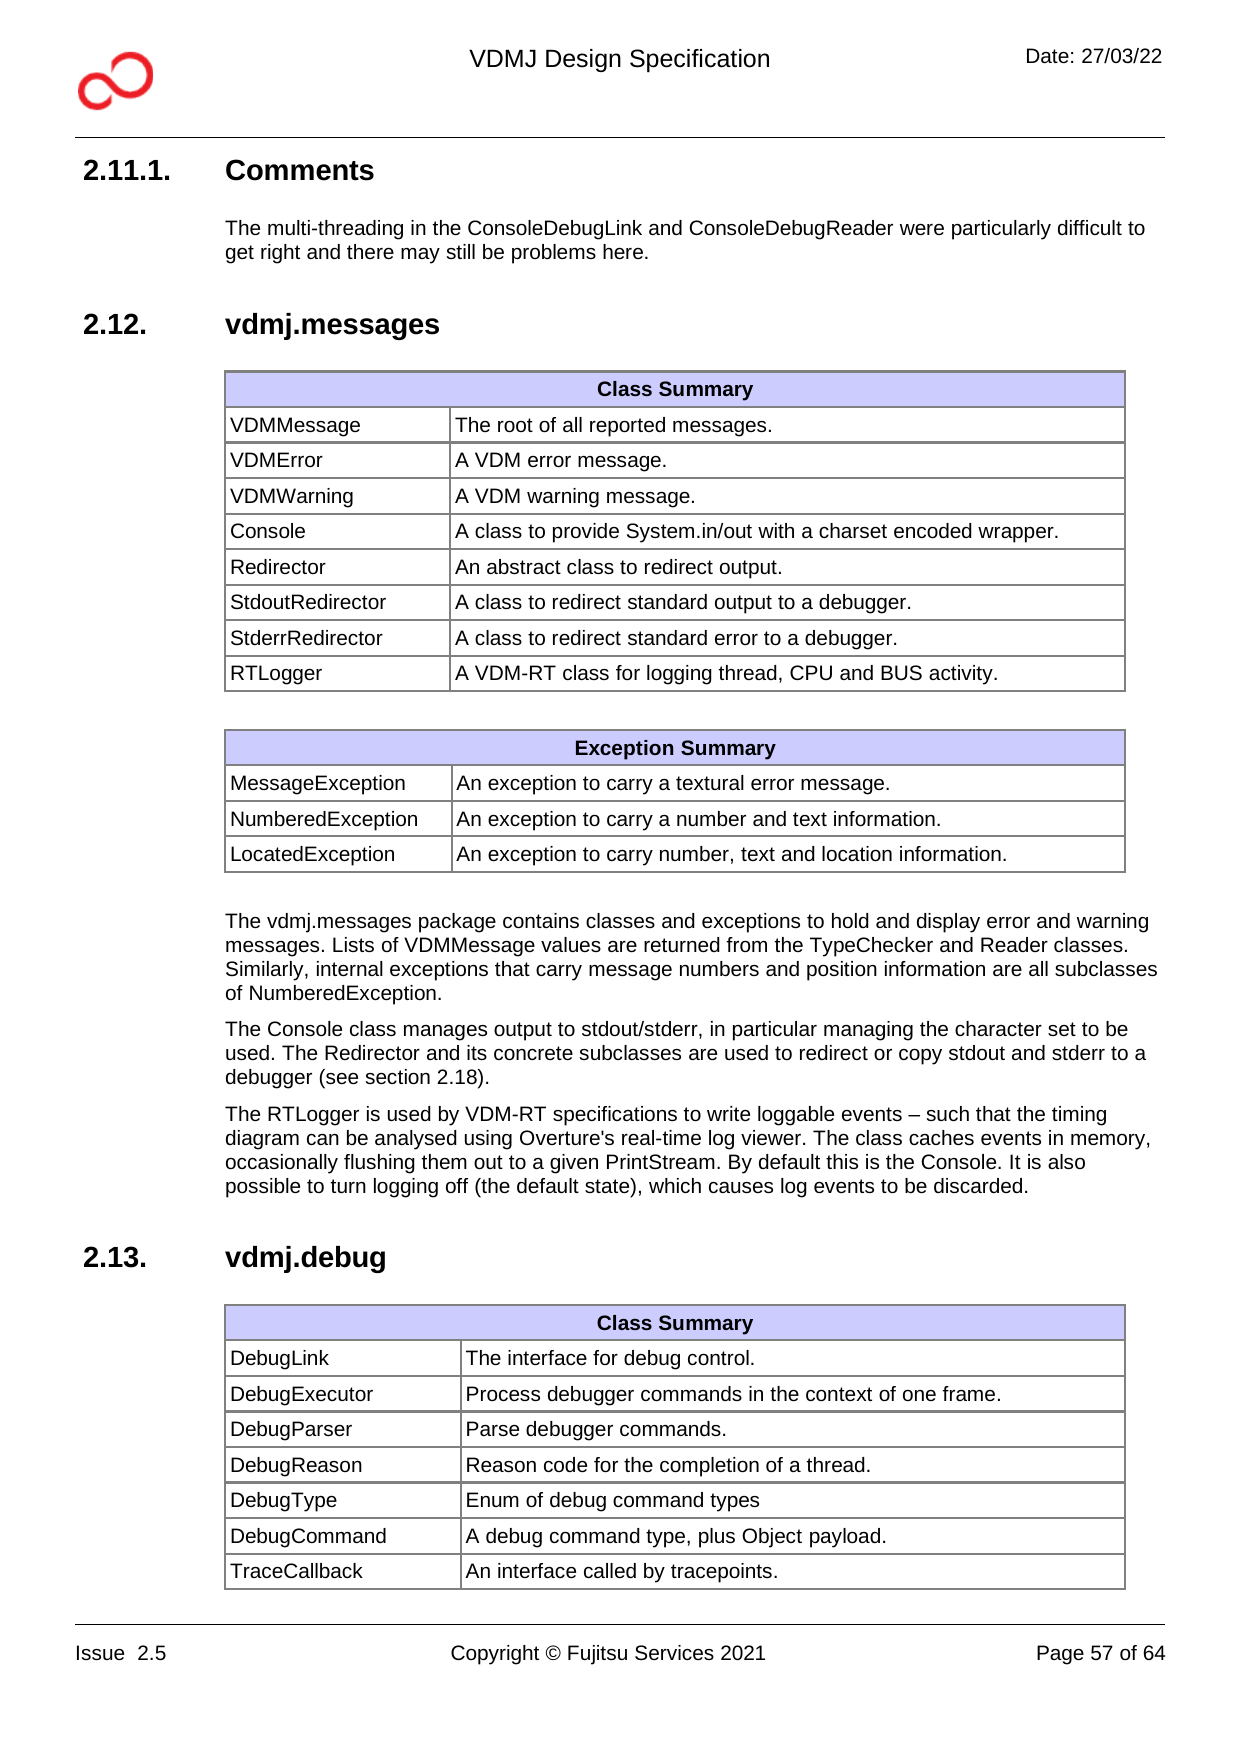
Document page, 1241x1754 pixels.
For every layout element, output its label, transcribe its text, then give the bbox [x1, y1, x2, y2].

table_cell DebugLink [226, 1341, 460, 1375]
table_cell RTLogger [226, 657, 449, 690]
table_cell DebugExecutor [226, 1377, 460, 1410]
picture [78, 44, 153, 120]
table_cell An exception to carry a textural error message. [453, 766, 1124, 800]
table_header Class Summary [226, 373, 1124, 406]
table_cell LocatedException [226, 837, 451, 871]
table_cell VDMError [226, 444, 449, 477]
table_cell VDMMessage [226, 408, 449, 441]
table_cell MessageException [226, 766, 451, 800]
table_cell StdoutRedirector [226, 586, 449, 619]
text The vdmj.messages package contains classes and exceptions to hold and display error and warning messages. Lists of VDMMessage values are returned from the TypeChecker and Reader classes. Similarly, internal exceptions that carry message numbers and position information are all subclasses of NumberedException. [225, 909, 1165, 1005]
table_cell DebugCommand [226, 1519, 460, 1552]
table_cell A VDM-RT class for logging thread, CPU and BUS activity. [451, 657, 1124, 690]
table_cell A class to redirect standard error to a debugger. [451, 621, 1124, 654]
text The RTLogger is used by VDM-RT specifications to write loggable events – such that the timing diagram can be analysed using Overture's real-time log viewer. The class caches events in memory, occasionally flushing them out to a given PrintStream. By default this is the Console. It is also possible to turn logging off (the default state), which causes log events to be discarded. [225, 1102, 1165, 1198]
subtitle vdmj.messages [75, 307, 1165, 340]
table_cell Reason code for the completion of a thread. [462, 1448, 1124, 1481]
table_cell An interface called by tracepoints. [462, 1555, 1124, 1588]
table_cell VDMWarning [226, 479, 449, 512]
text The multi-threading in the ConsoleDebugLink and ConsoleDebugReader were particularly difficult to get right and there may still be problems here. [225, 216, 1165, 264]
table_cell The root of all reported messages. [451, 408, 1124, 441]
table_cell StderrRedirector [226, 621, 449, 654]
table_cell A VDM warning message. [451, 479, 1124, 512]
table_cell A class to provide System.in/out with a charset encoded wrapper. [451, 515, 1124, 548]
table_cell Redirector [226, 550, 449, 583]
table_cell A debug command type, plus Object payload. [462, 1519, 1124, 1552]
table_cell A VDM error message. [451, 444, 1124, 477]
table_header Class Summary [226, 1306, 1124, 1339]
table_cell DebugParser [226, 1413, 460, 1446]
subtitle vdmj.debug [75, 1240, 1165, 1274]
table_cell NumberedException [226, 802, 451, 835]
table_cell Console [226, 515, 449, 548]
table_cell TraceCallback [226, 1555, 460, 1588]
table_cell An abstract class to redirect output. [451, 550, 1124, 583]
table_cell The interface for debug control. [462, 1341, 1124, 1375]
table_cell Enum of debug command types [462, 1484, 1124, 1517]
text The Console class manages output to stdout/stderr, in particular managing the character set to be used. The Redirector and its concrete subclasses are used to redirect or copy stdout and stderr to a debugger (see section 2.18). [225, 1018, 1165, 1089]
subtitle Comments [75, 153, 1165, 186]
table_header Exception Summary [226, 731, 1124, 764]
table_cell An exception to carry number, text and location information. [453, 837, 1124, 871]
table_cell An exception to carry a number and text information. [453, 802, 1124, 835]
table_cell DebugReason [226, 1448, 460, 1481]
table_cell Parse debugger commands. [462, 1413, 1124, 1446]
table_cell Process debugger commands in the context of one frame. [462, 1377, 1124, 1410]
table_cell DebugType [226, 1484, 460, 1517]
table_cell A class to redirect standard output to a debugger. [451, 586, 1124, 619]
